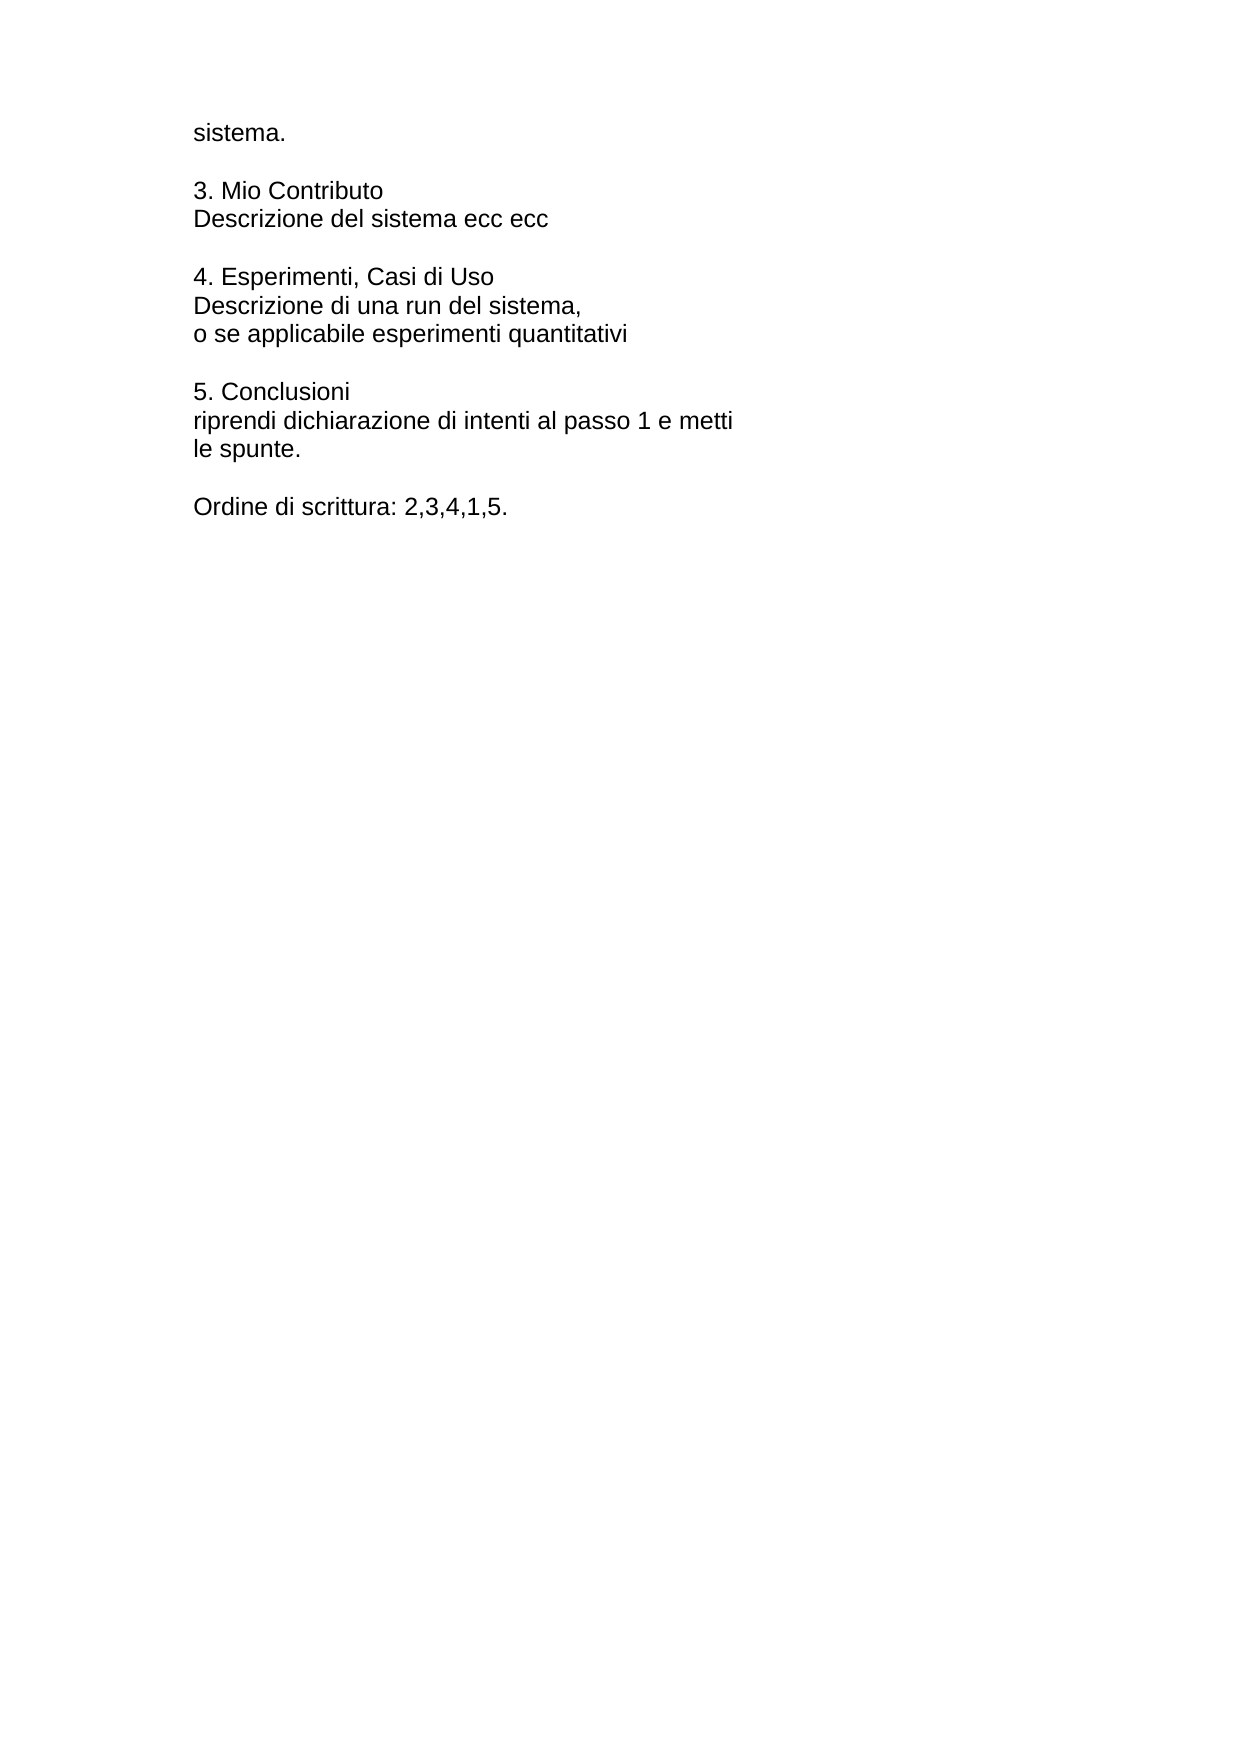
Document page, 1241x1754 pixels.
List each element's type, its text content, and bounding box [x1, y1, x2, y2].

list sistema. 3. Mio Contributo Descrizione del sistema ecc ecc 4. Esperimenti, Casi di Uso Descrizione di una run del sistema, o se applicabile esperimenti quantitativi 5. Conclusioni riprendi dichiarazione di intenti al passo 1 e metti le spunte. Ordine di scrittura: 2,3,4,1,5. [156, 118, 1122, 549]
